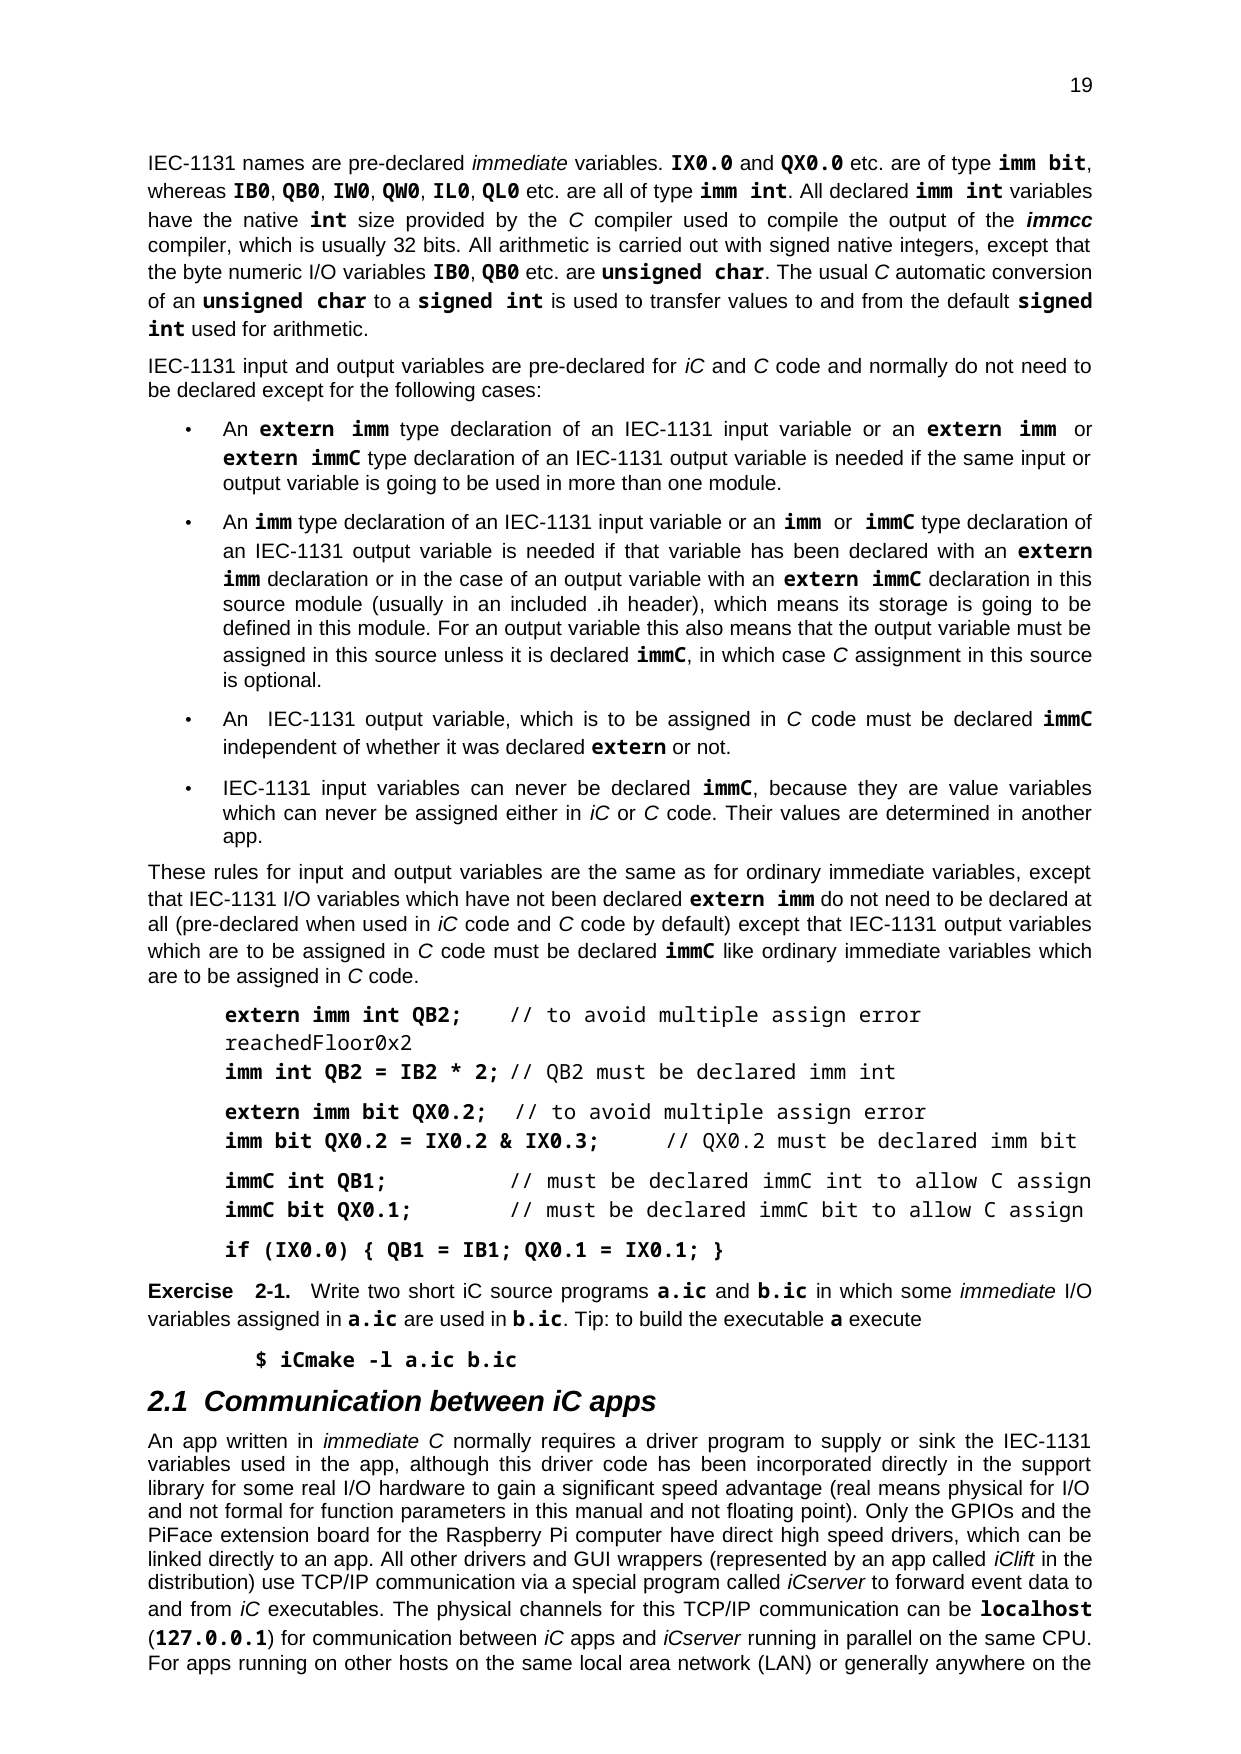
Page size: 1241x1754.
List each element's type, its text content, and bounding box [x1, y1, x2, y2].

subtitle Communication between iC apps [148, 1385, 1092, 1417]
text extern imm bit QX0.2; // to avoid multiple assign error imm bit QX0.2 = IX0.2 & IX0.3; // QX0.2 must be declared imm bit [224, 1097, 1092, 1154]
text IEC-1131 input and output variables are pre-declared for iC and C code and normally do not need to be declared except for the following cases: [148, 355, 1092, 402]
list An imm type declaration of an IEC-1131 input variable or an imm or immC type declaration of an IEC-1131 output variable is needed if that variable has been declared with an extern imm declaration or in the case of an output variable with an extern immC declaration in this source module (usually in an included .ih header), which means its storage is going to be defined in this module. For an output variable this also means that the output variable must be assigned in this source unless it is declared immC, in which case C assignment in this source is optional. [185, 507, 1092, 692]
text An app written in immediate C normally requires a driver program to supply or sink the IEC-1131 variables used in the app, although this driver code has been incorporated directly in the support library for some real I/O hardware to gain a significant speed advantage (real means physical for I/O and not formal for function parameters in this manual and not floating point). Only the GPIOs and the PiFace extension board for the Raspberry Pi computer have direct high speed drivers, which can be linked directly to an app. All other drivers and GUI wrappers (represented by an app called iClift in the distribution) use TCP/IP communication via a special program called iCserver to forward event data to and from iC executables. The physical channels for this TCP/IP communication can be localhost (127.0.0.1) for communication between iC apps and iCserver running in parallel on the same CPU. For apps running on other hosts on the same local area network (LAN) or generally anywhere on the [148, 1429, 1092, 1675]
text These rules for input and output variables are the same as for ordinary immediate variables, except that IEC-1131 I/O variables which have not been declared extern imm do not need to be declared at all (pre-declared when used in iC code and C code by default) except that IEC-1131 output variables which are to be assigned in C code must be declared immC like ordinary immediate variables which are to be assigned in C code. [148, 860, 1092, 988]
text $ iCmake -l a.ic b.ic [148, 1344, 1092, 1373]
text extern imm int QB2; // to avoid multiple assign error reachedFloor0x2 imm int QB2 = IB2 * 2; // QB2 must be declared imm int [224, 1000, 1092, 1085]
list An IEC-1131 output variable, which is to be assigned in C code must be declared immC independent of whether it was declared extern or not. [185, 704, 1092, 761]
text Exercise 2-1. Write two short iC source programs a.ic and b.ic in which some immediate I/O variables assigned in a.ic are used in b.ic. Tip: to build the executable a execute [148, 1276, 1092, 1333]
text if (IX0.0) { QB1 = IB1; QX0.1 = IX0.1; } [224, 1235, 1092, 1264]
text IEC-1131 names are pre-declared immediate variables. IX0.0 and QX0.0 etc. are of type imm bit, whereas IB0, QB0, IW0, QW0, IL0, QL0 etc. are all of type imm int. All declared imm int variables have the native int size provided by the C compiler used to compile the output of the immcc compiler, which is usually 32 bits. All arithmetic is carried out with signed native integers, except that the byte numeric I/O variables IB0, QB0 etc. are unsigned char. The usual C automatic conversion of an unsigned char to a signed int is used to transfer values to and from the default signed int used for arithmetic. [148, 148, 1092, 343]
list An extern imm type declaration of an IEC-1131 input variable or an extern imm or extern immC type declaration of an IEC-1131 output variable is needed if the same input or output variable is going to be used in more than one module. [185, 414, 1092, 495]
list IEC-1131 input variables can never be declared immC, because they are value variables which can never be assigned either in iC or C code. Their values are determined in another app. [185, 773, 1092, 848]
text immC int QB1; // must be declared immC int to allow C assign immC bit QX0.1; // must be declared immC bit to allow C assign [224, 1166, 1092, 1223]
